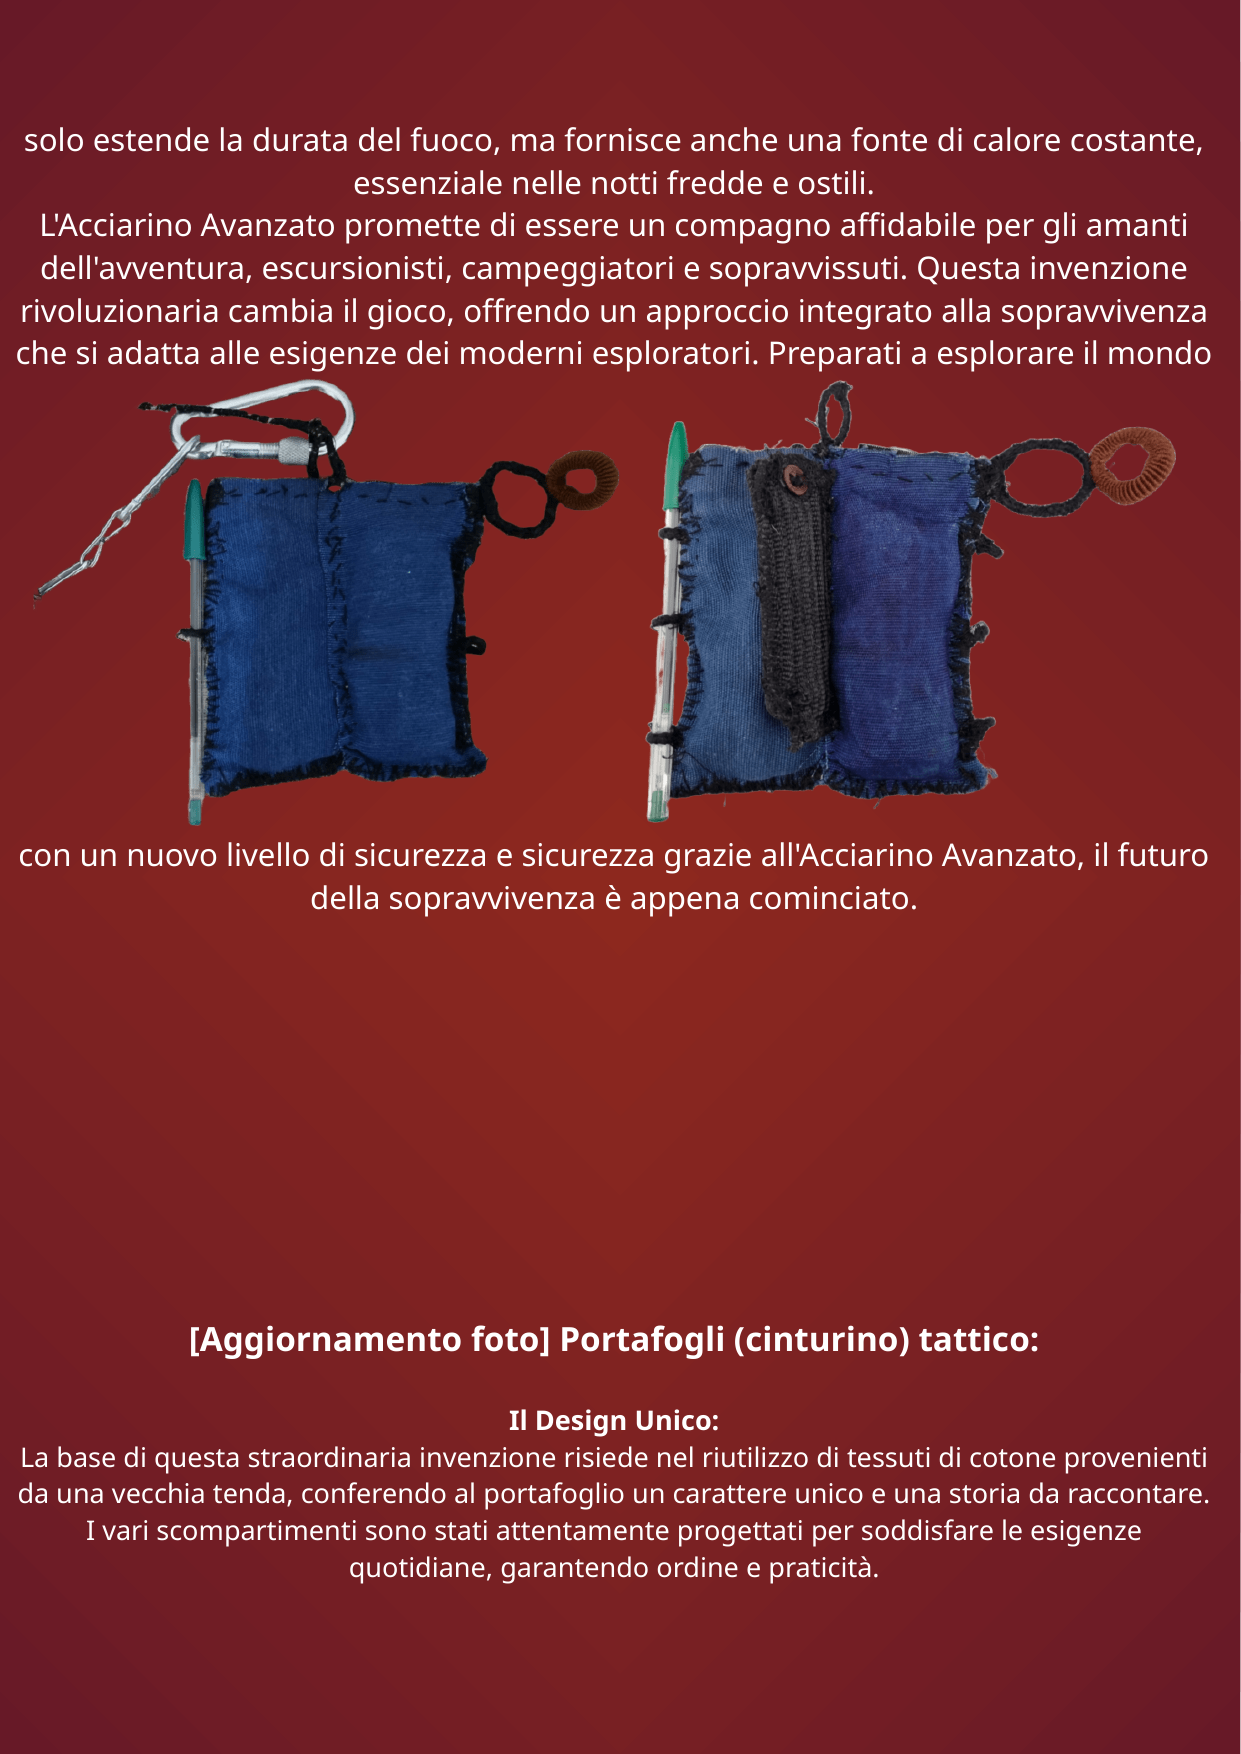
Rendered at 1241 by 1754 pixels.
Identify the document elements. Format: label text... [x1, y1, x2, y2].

text [Aggiornamento foto] Portafogli (cinturino) tattico: [12, 1316, 1217, 1361]
text solo estende la durata del fuoco, ma fornisce anche una fonte di calore costante, essenziale nelle notti fredde e ostili. [12, 118, 1217, 203]
picture [33, 375, 623, 834]
text L'Acciarino Avanzato promette di essere un compagno affidabile per gli amanti dell'avventura, escursionisti, campeggiatori e sopravvissuti. Questa invenzione rivoluzionaria cambia il gioco, offrendo un approccio integrato alla sopravvivenza che si adatta alle esigenze dei moderni esploratori. Preparati a esplorare il mondo con un nuovo livello di sicurezza e sicurezza grazie all'Acciarino Avanzato, il futuro della sopravvivenza è appena cominciato. [12, 203, 1217, 919]
text La base di questa straordinaria invenzione risiede nel riutilizzo di tessuti di cotone provenienti da una vecchia tenda, conferendo al portafoglio un carattere unico e una storia da raccontare. I vari scompartimenti sono stati attentamente progettati per soddisfare le esigenze quotidiane, garantendo ordine e praticità. [12, 1438, 1217, 1586]
picture [632, 379, 1177, 833]
text Il Design Unico: [12, 1401, 1217, 1438]
